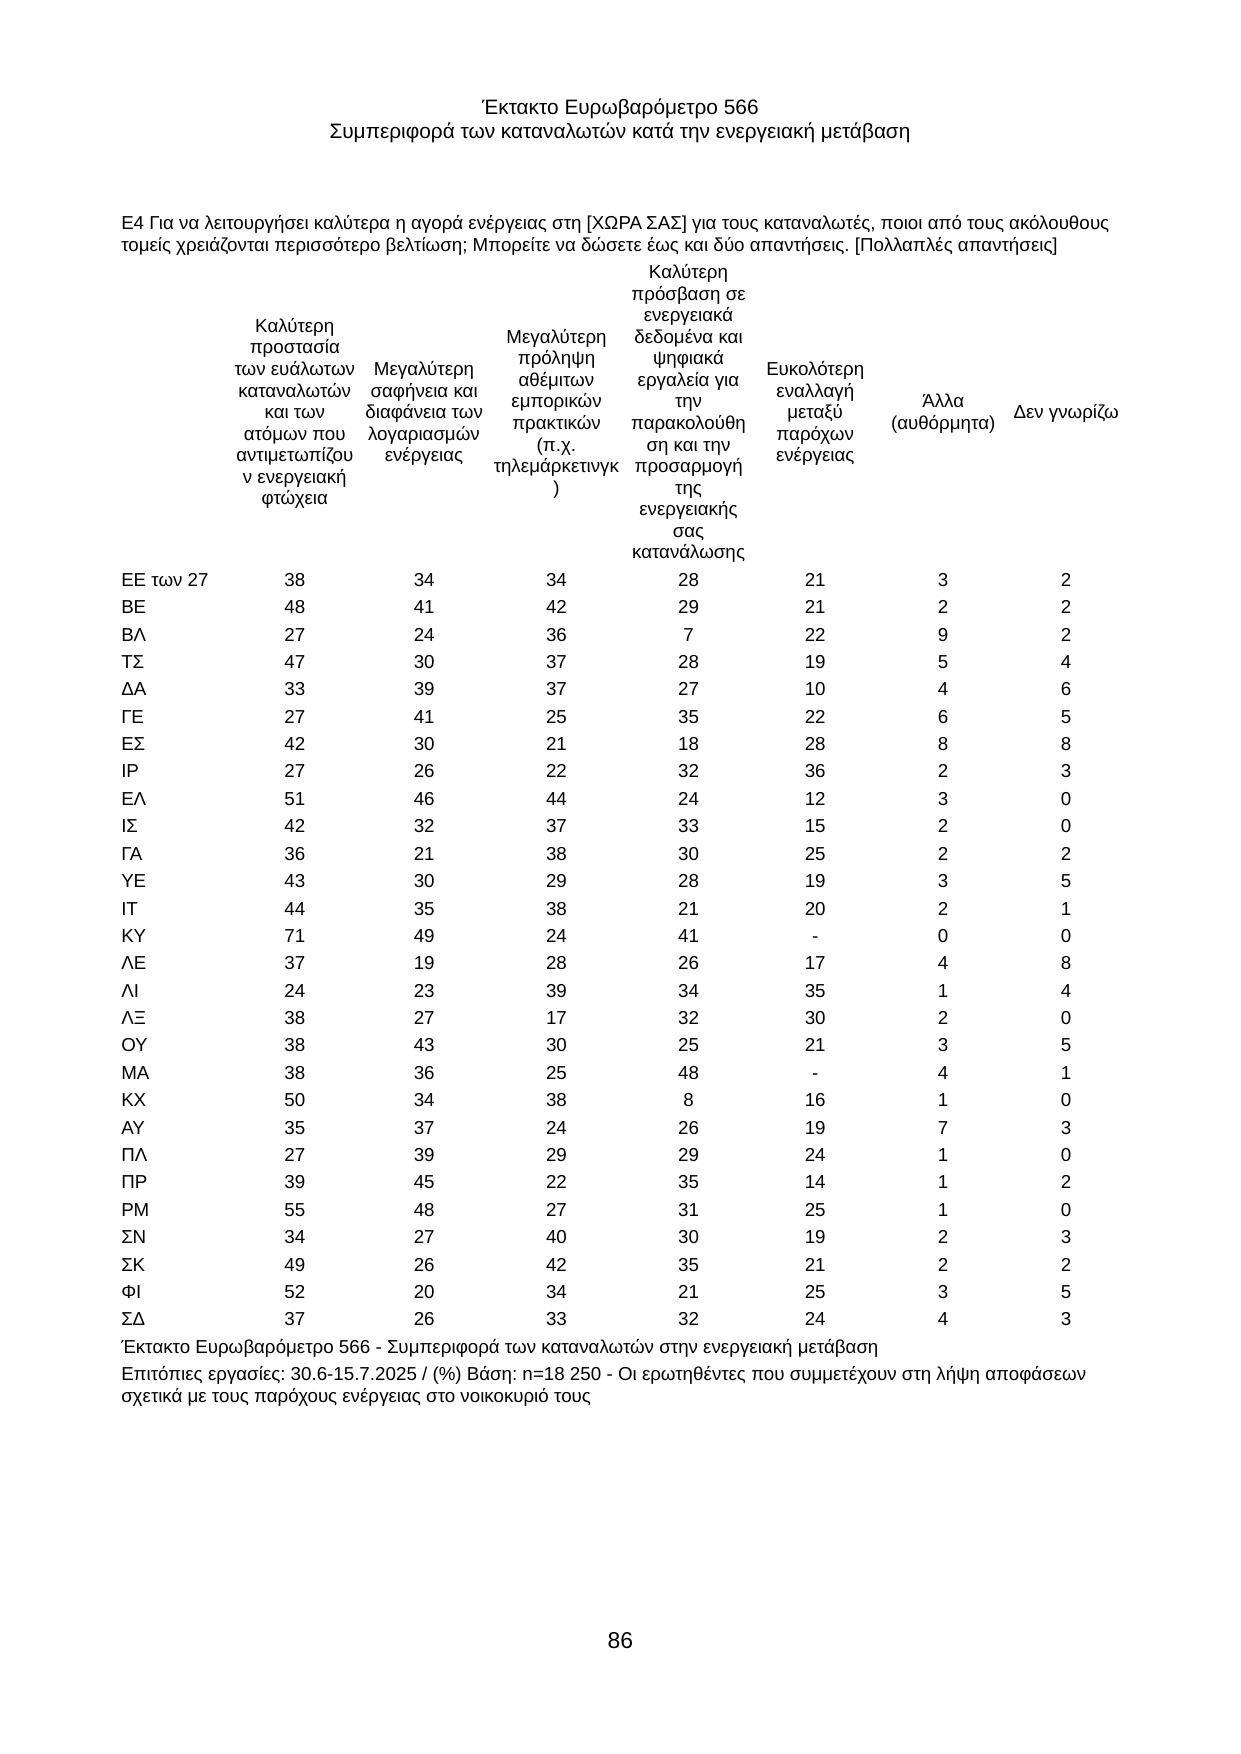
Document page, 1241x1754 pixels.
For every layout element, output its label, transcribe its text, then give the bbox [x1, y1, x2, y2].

table_cell 23 [358, 977, 490, 1004]
table_cell 33 [231, 675, 358, 703]
table_cell 2 [876, 1004, 1009, 1031]
table_cell 26 [623, 1114, 754, 1141]
table_cell 2 [1010, 566, 1122, 593]
table_cell 41 [358, 593, 490, 620]
table_cell 8 [623, 1086, 754, 1113]
table_cell 0 [1010, 1004, 1122, 1031]
table_cell 48 [623, 1059, 754, 1086]
table_cell 27 [623, 675, 754, 703]
table_cell 49 [358, 922, 490, 949]
table_cell 1 [1010, 1059, 1122, 1086]
table_cell 55 [231, 1196, 358, 1223]
table_cell ΔΑ [118, 675, 231, 703]
table_cell 28 [623, 566, 754, 593]
table_cell ΛΞ [118, 1004, 231, 1031]
table_cell 1 [876, 1141, 1009, 1168]
table_cell 2 [876, 593, 1009, 620]
table_cell 1 [1010, 894, 1122, 922]
table_cell ΕΣ [118, 730, 231, 757]
table_cell 1 [876, 977, 1009, 1004]
table_cell 27 [231, 703, 358, 730]
table_cell 24 [490, 922, 623, 949]
table_cell Επιτόπιες εργασίες: 30.6-15.7.2025 / (%) Βάση: n=18 250 - Οι ερωτηθέντες που συμμετέχουν στη λήψη αποφάσεων σχετικά με τους παρόχους ενέργειας στο νοικοκυριό τους [118, 1360, 1122, 1409]
table_cell 3 [876, 867, 1009, 894]
table_cell 39 [358, 1141, 490, 1168]
table_cell 27 [358, 1004, 490, 1031]
table_cell ΒΕ [118, 593, 231, 620]
table_cell Μεγαλύτερη σαφήνεια και διαφάνεια των λογαριασμών ενέργειας [358, 258, 490, 566]
table_cell 4 [876, 675, 1009, 703]
table_cell 16 [754, 1086, 876, 1113]
table_cell 3 [1010, 1305, 1122, 1333]
table_cell 1 [876, 1086, 1009, 1113]
table_cell 0 [1010, 812, 1122, 839]
table_cell 34 [623, 977, 754, 1004]
table_cell 22 [490, 758, 623, 785]
table_cell 2 [876, 758, 1009, 785]
table_cell 4 [876, 949, 1009, 977]
table_cell 27 [231, 758, 358, 785]
table_cell 2 [876, 1223, 1009, 1251]
table_cell 49 [231, 1251, 358, 1278]
table_cell Έκτακτο Ευρωβαρόμετρο 566 - Συμπεριφορά των καταναλωτών στην ενεργειακή μετάβαση [118, 1333, 1122, 1360]
table_cell 29 [490, 1141, 623, 1168]
table_cell 48 [231, 593, 358, 620]
table_cell 2 [876, 1251, 1009, 1278]
table_cell ΙΡ [118, 758, 231, 785]
table_cell 46 [358, 785, 490, 812]
table_cell 0 [1010, 1196, 1122, 1223]
table_cell 14 [754, 1168, 876, 1196]
table_cell 5 [1010, 1031, 1122, 1059]
table_cell 34 [358, 566, 490, 593]
table_cell ΛΕ [118, 949, 231, 977]
table_cell 27 [231, 1141, 358, 1168]
table_cell 27 [231, 620, 358, 648]
table_cell 4 [1010, 977, 1122, 1004]
table_cell 26 [358, 1305, 490, 1333]
table_cell - [754, 1059, 876, 1086]
table_cell 2 [876, 812, 1009, 839]
table_cell 30 [358, 867, 490, 894]
table_cell 0 [1010, 785, 1122, 812]
table_cell 19 [754, 648, 876, 675]
table_cell 28 [754, 730, 876, 757]
table_cell ΙΤ [118, 894, 231, 922]
table_cell 34 [490, 566, 623, 593]
table_cell 7 [876, 1114, 1009, 1141]
table_cell 4 [876, 1305, 1009, 1333]
table_cell 3 [876, 1031, 1009, 1059]
table_cell ΠΛ [118, 1141, 231, 1168]
table_cell 5 [1010, 703, 1122, 730]
table_cell Δεν γνωρίζω [1010, 258, 1122, 566]
table_cell 50 [231, 1086, 358, 1113]
table_cell Άλλα (αυθόρμητα) [876, 258, 1009, 566]
table_cell 10 [754, 675, 876, 703]
table_cell 42 [490, 593, 623, 620]
table_cell 33 [623, 812, 754, 839]
table_cell 25 [754, 1278, 876, 1305]
table_cell 30 [623, 840, 754, 867]
table_cell 37 [231, 949, 358, 977]
table_cell 28 [623, 867, 754, 894]
table_cell 38 [490, 840, 623, 867]
table_cell 2 [1010, 620, 1122, 648]
table_cell 21 [754, 1251, 876, 1278]
table_cell 3 [876, 785, 1009, 812]
table_cell 39 [490, 977, 623, 1004]
table_cell 17 [490, 1004, 623, 1031]
table_cell 37 [490, 675, 623, 703]
table_cell 19 [358, 949, 490, 977]
table_cell 24 [358, 620, 490, 648]
table_cell 44 [490, 785, 623, 812]
table_cell 28 [490, 949, 623, 977]
table_cell ΠΡ [118, 1168, 231, 1196]
table_cell ΑΥ [118, 1114, 231, 1141]
table_cell 3 [1010, 1223, 1122, 1251]
table_cell 32 [623, 1305, 754, 1333]
table_cell 17 [754, 949, 876, 977]
table_cell 24 [623, 785, 754, 812]
table_cell 32 [358, 812, 490, 839]
table_cell 0 [1010, 1086, 1122, 1113]
table_cell 38 [231, 566, 358, 593]
table_cell 8 [1010, 949, 1122, 977]
table_cell [118, 258, 231, 566]
table_cell 27 [490, 1196, 623, 1223]
table_cell 25 [490, 703, 623, 730]
table_cell 2 [1010, 593, 1122, 620]
table_cell 35 [231, 1114, 358, 1141]
table_cell ΥΕ [118, 867, 231, 894]
table_cell 29 [490, 867, 623, 894]
table_cell 36 [754, 758, 876, 785]
table_cell Καλύτερη προστασία των ευάλωτων καταναλωτών και των ατόμων που αντιμετωπίζουν ενεργειακή φτώχεια [231, 258, 358, 566]
table_cell 9 [876, 620, 1009, 648]
table_cell 38 [231, 1059, 358, 1086]
table_cell 42 [231, 812, 358, 839]
table_cell 2 [1010, 840, 1122, 867]
table_cell 2 [1010, 1168, 1122, 1196]
table_cell 41 [358, 703, 490, 730]
table_cell 27 [358, 1223, 490, 1251]
table_cell ΟΥ [118, 1031, 231, 1059]
table_cell 30 [358, 730, 490, 757]
table_cell 42 [231, 730, 358, 757]
table_cell ΕΕ των 27 [118, 566, 231, 593]
table_cell 37 [490, 648, 623, 675]
table_cell 47 [231, 648, 358, 675]
table_cell 38 [490, 1086, 623, 1113]
table_cell Καλύτερη πρόσβαση σε ενεργειακά δεδομένα και ψηφιακά εργαλεία για την παρακολούθηση και την προσαρμογή της ενεργειακής σας κατανάλωσης [623, 258, 754, 566]
table_cell 2 [1010, 1251, 1122, 1278]
table_cell 22 [490, 1168, 623, 1196]
table_cell 21 [754, 566, 876, 593]
table_cell 29 [623, 593, 754, 620]
table_header Ε4 Για να λειτουργήσει καλύτερα η αγορά ενέργειας στη [ΧΩΡΑ ΣΑΣ] για τους καταναλωτές, ποιοι από τους ακόλουθους τομείς χρειάζονται περισσότερο βελτίωση; Μπορείτε να δώσετε έως και δύο απαντήσεις. [Πολλαπλές απαντήσεις] [118, 209, 1122, 258]
table_cell 21 [623, 894, 754, 922]
table_cell 32 [623, 1004, 754, 1031]
table_cell 38 [231, 1031, 358, 1059]
table_cell 39 [358, 675, 490, 703]
table_cell 48 [358, 1196, 490, 1223]
table_cell 37 [490, 812, 623, 839]
table_cell 0 [1010, 922, 1122, 949]
table_cell ΦΙ [118, 1278, 231, 1305]
table_cell 71 [231, 922, 358, 949]
table_cell 24 [490, 1114, 623, 1141]
table_cell 25 [623, 1031, 754, 1059]
table_cell 4 [1010, 648, 1122, 675]
table_cell 35 [358, 894, 490, 922]
table_cell 12 [754, 785, 876, 812]
table_cell 43 [231, 867, 358, 894]
table_cell 4 [876, 1059, 1009, 1086]
table_cell 3 [876, 566, 1009, 593]
table_cell 36 [231, 840, 358, 867]
table_cell 8 [1010, 730, 1122, 757]
table_cell 5 [1010, 867, 1122, 894]
table_cell 21 [623, 1278, 754, 1305]
table_cell ΣΚ [118, 1251, 231, 1278]
table_cell 34 [490, 1278, 623, 1305]
table_cell Μεγαλύτερη πρόληψη αθέμιτων εμπορικών πρακτικών (π.χ. τηλεμάρκετινγκ) [490, 258, 623, 566]
table_cell 22 [754, 703, 876, 730]
table_cell 30 [490, 1031, 623, 1059]
table_cell 3 [1010, 758, 1122, 785]
table_cell 15 [754, 812, 876, 839]
table_cell 34 [231, 1223, 358, 1251]
table_cell 21 [358, 840, 490, 867]
table_cell 36 [490, 620, 623, 648]
table_cell ΡΜ [118, 1196, 231, 1223]
table_cell 6 [876, 703, 1009, 730]
table_cell 1 [876, 1196, 1009, 1223]
table_cell 35 [623, 1168, 754, 1196]
table_cell ΚΥ [118, 922, 231, 949]
table_cell 30 [358, 648, 490, 675]
table_cell 3 [1010, 1114, 1122, 1141]
table_cell 24 [754, 1305, 876, 1333]
table_cell 45 [358, 1168, 490, 1196]
table_cell 5 [1010, 1278, 1122, 1305]
table_cell 29 [623, 1141, 754, 1168]
table_cell 7 [623, 620, 754, 648]
table_cell ΣΝ [118, 1223, 231, 1251]
table_cell ΒΛ [118, 620, 231, 648]
table_cell 21 [754, 593, 876, 620]
table_cell 0 [1010, 1141, 1122, 1168]
table_cell 6 [1010, 675, 1122, 703]
table_cell 39 [231, 1168, 358, 1196]
table_cell 2 [876, 840, 1009, 867]
table_cell 42 [490, 1251, 623, 1278]
table_cell 24 [231, 977, 358, 1004]
table_cell ΕΛ [118, 785, 231, 812]
table_cell ΚΧ [118, 1086, 231, 1113]
table_cell 20 [358, 1278, 490, 1305]
table_cell 24 [754, 1141, 876, 1168]
table_cell 18 [623, 730, 754, 757]
table_cell 19 [754, 1223, 876, 1251]
table_cell 35 [623, 703, 754, 730]
table_cell 2 [876, 894, 1009, 922]
table_cell 25 [754, 840, 876, 867]
table_cell 31 [623, 1196, 754, 1223]
table_cell 30 [754, 1004, 876, 1031]
table_cell 51 [231, 785, 358, 812]
table_cell 28 [623, 648, 754, 675]
table_cell 22 [754, 620, 876, 648]
table_cell 32 [623, 758, 754, 785]
table_cell 19 [754, 867, 876, 894]
table_cell 35 [754, 977, 876, 1004]
table_cell 21 [754, 1031, 876, 1059]
table_cell ΓΕ [118, 703, 231, 730]
table_cell 1 [876, 1168, 1009, 1196]
table_cell 26 [358, 1251, 490, 1278]
table_cell ΙΣ [118, 812, 231, 839]
table_cell 36 [358, 1059, 490, 1086]
table_cell ΓΑ [118, 840, 231, 867]
table_cell 41 [623, 922, 754, 949]
table_cell 20 [754, 894, 876, 922]
table_cell 5 [876, 648, 1009, 675]
table_cell 38 [231, 1004, 358, 1031]
table_cell ΛΙ [118, 977, 231, 1004]
table_cell 21 [490, 730, 623, 757]
table_cell Ευκολότερη εναλλαγή μεταξύ παρόχων ενέργειας [754, 258, 876, 566]
table_cell 26 [623, 949, 754, 977]
table_cell 0 [876, 922, 1009, 949]
table_cell 37 [358, 1114, 490, 1141]
table_cell 33 [490, 1305, 623, 1333]
table_cell 34 [358, 1086, 490, 1113]
table_cell 26 [358, 758, 490, 785]
table_cell ΤΣ [118, 648, 231, 675]
table_cell - [754, 922, 876, 949]
table_cell 35 [623, 1251, 754, 1278]
table_cell 40 [490, 1223, 623, 1251]
table_cell 8 [876, 730, 1009, 757]
table_cell 52 [231, 1278, 358, 1305]
table_cell ΜΑ [118, 1059, 231, 1086]
table_cell 38 [490, 894, 623, 922]
table_cell 25 [490, 1059, 623, 1086]
table_cell 44 [231, 894, 358, 922]
table_cell ΣΔ [118, 1305, 231, 1333]
table_cell 43 [358, 1031, 490, 1059]
table_cell 30 [623, 1223, 754, 1251]
table_cell 25 [754, 1196, 876, 1223]
table_cell 37 [231, 1305, 358, 1333]
table_cell 3 [876, 1278, 1009, 1305]
table_cell 19 [754, 1114, 876, 1141]
